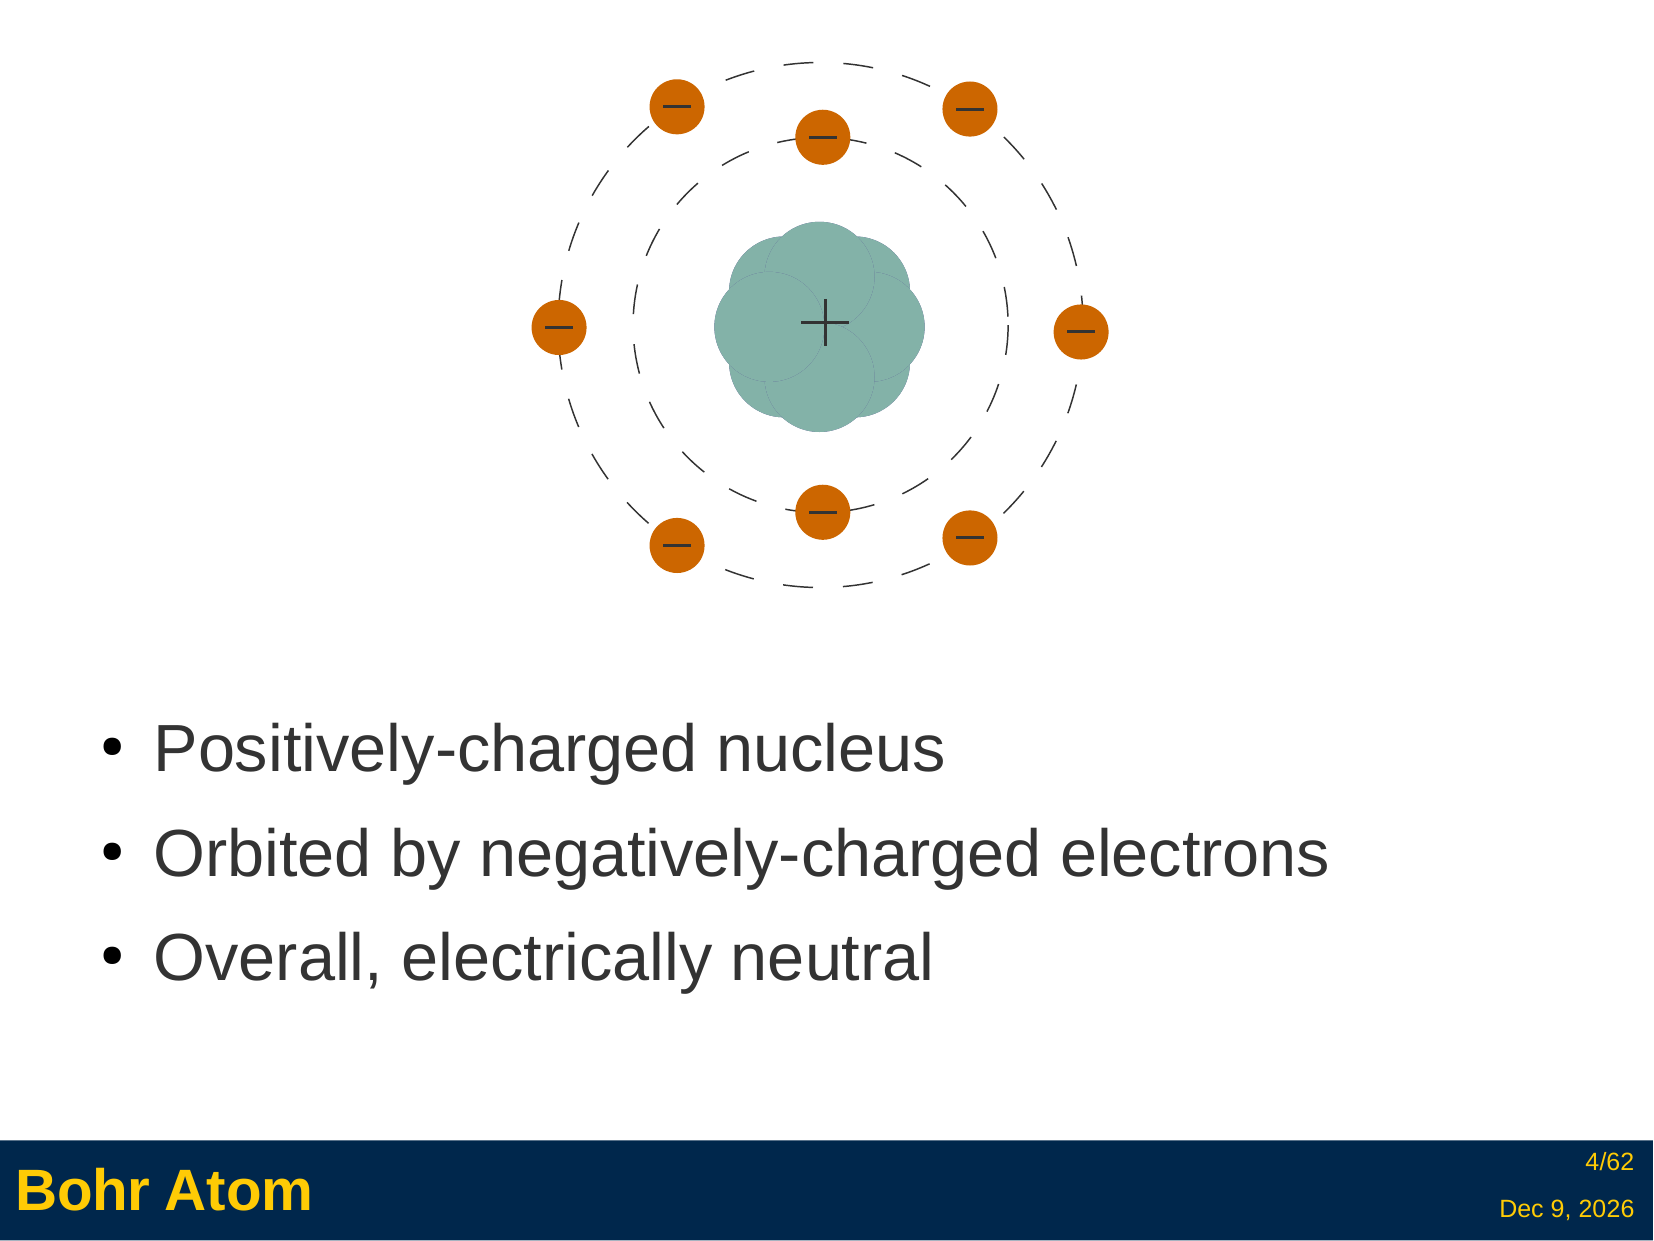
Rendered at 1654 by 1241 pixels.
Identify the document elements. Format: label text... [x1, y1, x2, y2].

list Positively-charged nucleus Orbited by negatively-charged electrons Overall, electrically neutral [82, 627, 1571, 1079]
text_box [1053, 304, 1109, 360]
text_box [714, 221, 925, 433]
text_box [942, 510, 998, 566]
title Bohr Atom [14, 1140, 1380, 1241]
text_box [795, 109, 851, 165]
text_box [942, 81, 998, 137]
text_box [531, 299, 587, 356]
text_box [795, 484, 851, 540]
text_box [649, 79, 705, 135]
text_box [649, 517, 705, 574]
